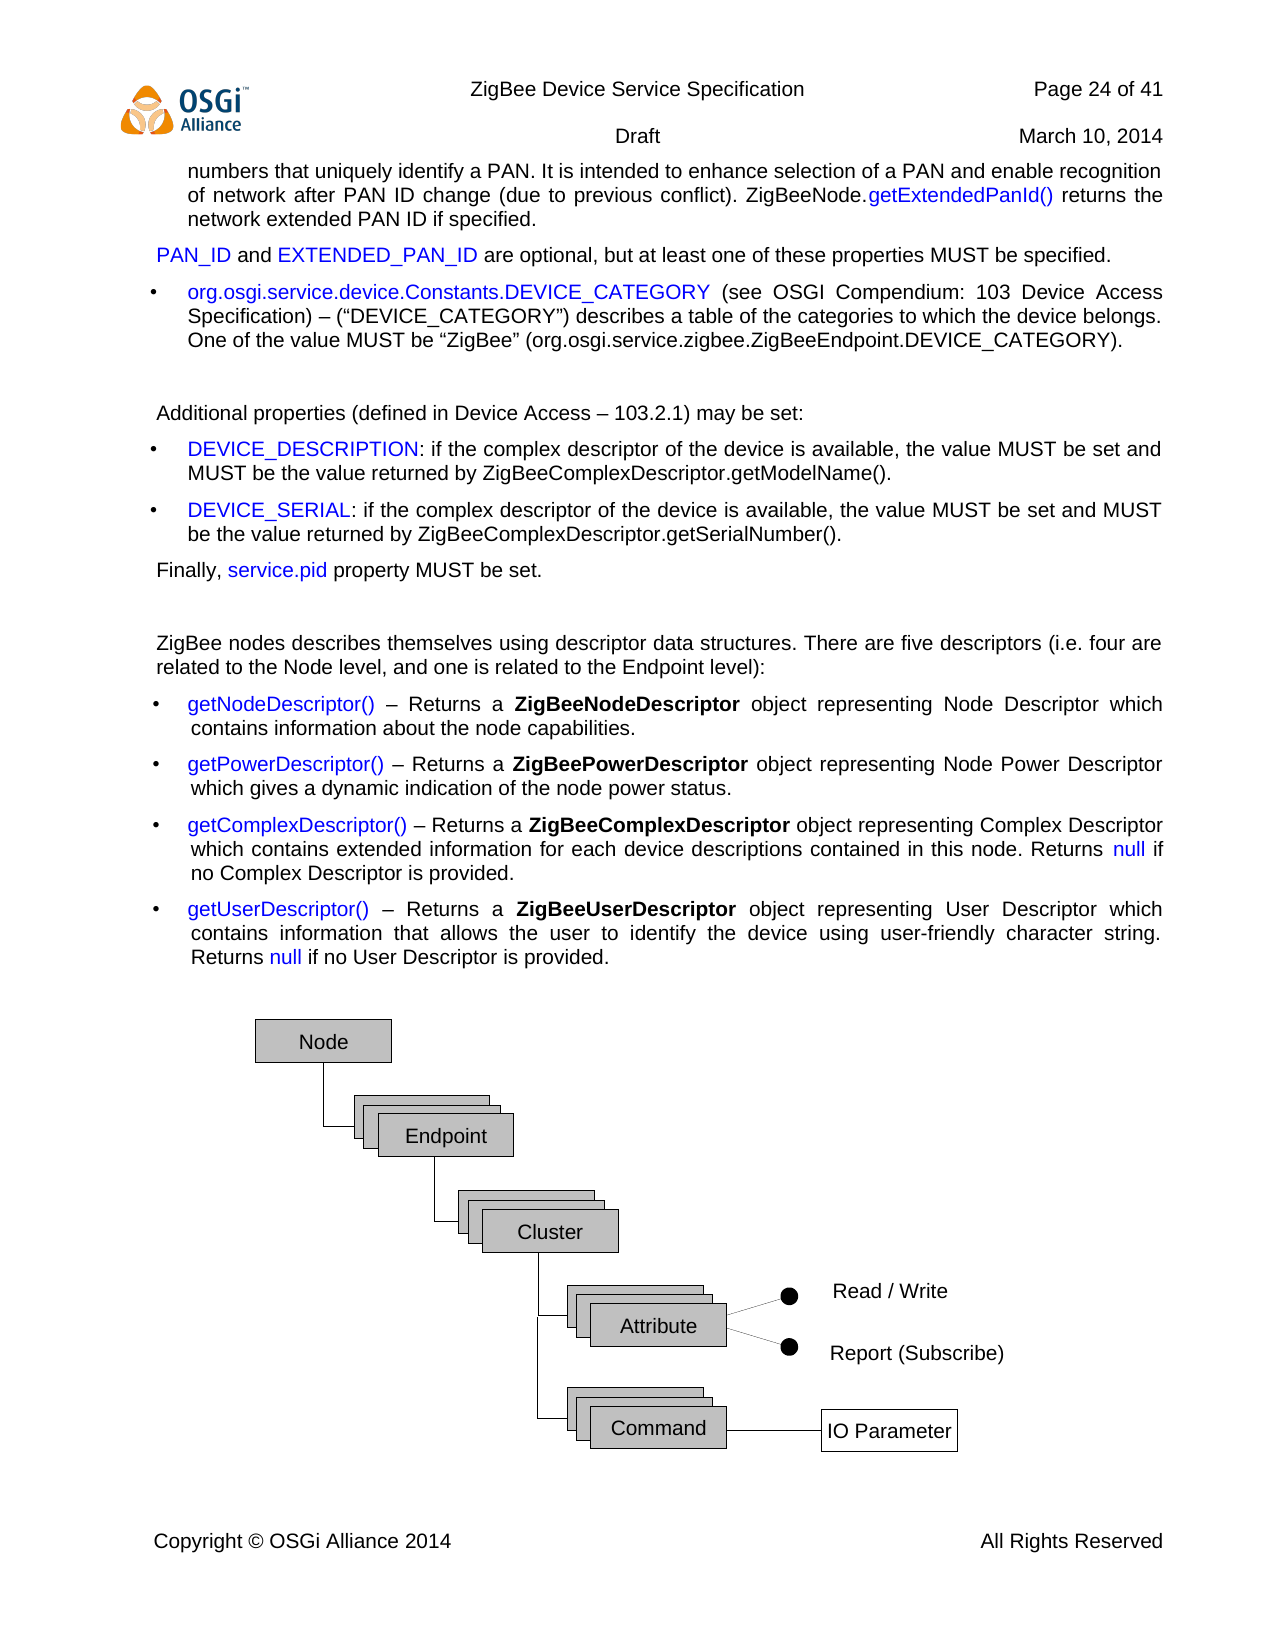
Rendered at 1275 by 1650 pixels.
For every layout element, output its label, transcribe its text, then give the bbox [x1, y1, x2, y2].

picture [113, 78, 257, 142]
text Finally, service.pid property MUST be set. [156, 558, 1163, 582]
list org.osgi.service.device.Constants.DEVICE_CATEGORY (see OSGI Compendium: 103 Device Access Specification) – (“DEVICE_CATEGORY”) describes a table of the categories to which the device belongs. One of the value MUST be “ZigBee” (org.osgi.service.zigbee.ZigBeeEndpoint.DEVICE_CATEGORY). [150, 280, 1163, 352]
list getComplexDescriptor() – Returns a ZigBeeComplexDescriptor object representing Complex Descriptor which contains extended information for each device descriptions contained in this node. Returns null if no Complex Descriptor is provided. [152, 813, 1163, 884]
list numbers that uniquely identify a PAN. It is intended to enhance selection of a PAN and enable recognition of network after PAN ID change (due to previous conflict). ZigBeeNode.getExtendedPanId() returns the network extended PAN ID if specified. [150, 159, 1163, 231]
text PAN_ID and EXTENDED_PAN_ID are optional, but at least one of these properties MUST be specified. [156, 243, 1163, 267]
list DEVICE_SERIAL: if the complex descriptor of the device is available, the value MUST be set and MUST be the value returned by ZigBeeComplexDescriptor.getSerialNumber(). [150, 498, 1163, 546]
list DEVICE_DESCRIPTION: if the complex descriptor of the device is available, the value MUST be set and MUST be the value returned by ZigBeeComplexDescriptor.getModelName(). [150, 437, 1163, 485]
list getPowerDescriptor() – Returns a ZigBeePowerDescriptor object representing Node Power Descriptor which gives a dynamic indication of the node power status. [152, 752, 1163, 800]
text ZigBee nodes describes themselves using descriptor data structures. There are five descriptors (i.e. four are related to the Node level, and one is related to the Endpoint level): [156, 631, 1163, 679]
text Additional properties (defined in Device Access – 103.2.1) may be set: [156, 401, 1163, 425]
list getUserDescriptor() – Returns a ZigBeeUserDescriptor object representing User Descriptor which contains information that allows the user to identify the device using user-friendly character string. Returns null if no User Descriptor is provided. [152, 897, 1163, 969]
list getNodeDescriptor() – Returns a ZigBeeNodeDescriptor object representing Node Descriptor which contains information about the node capabilities. [152, 692, 1163, 739]
